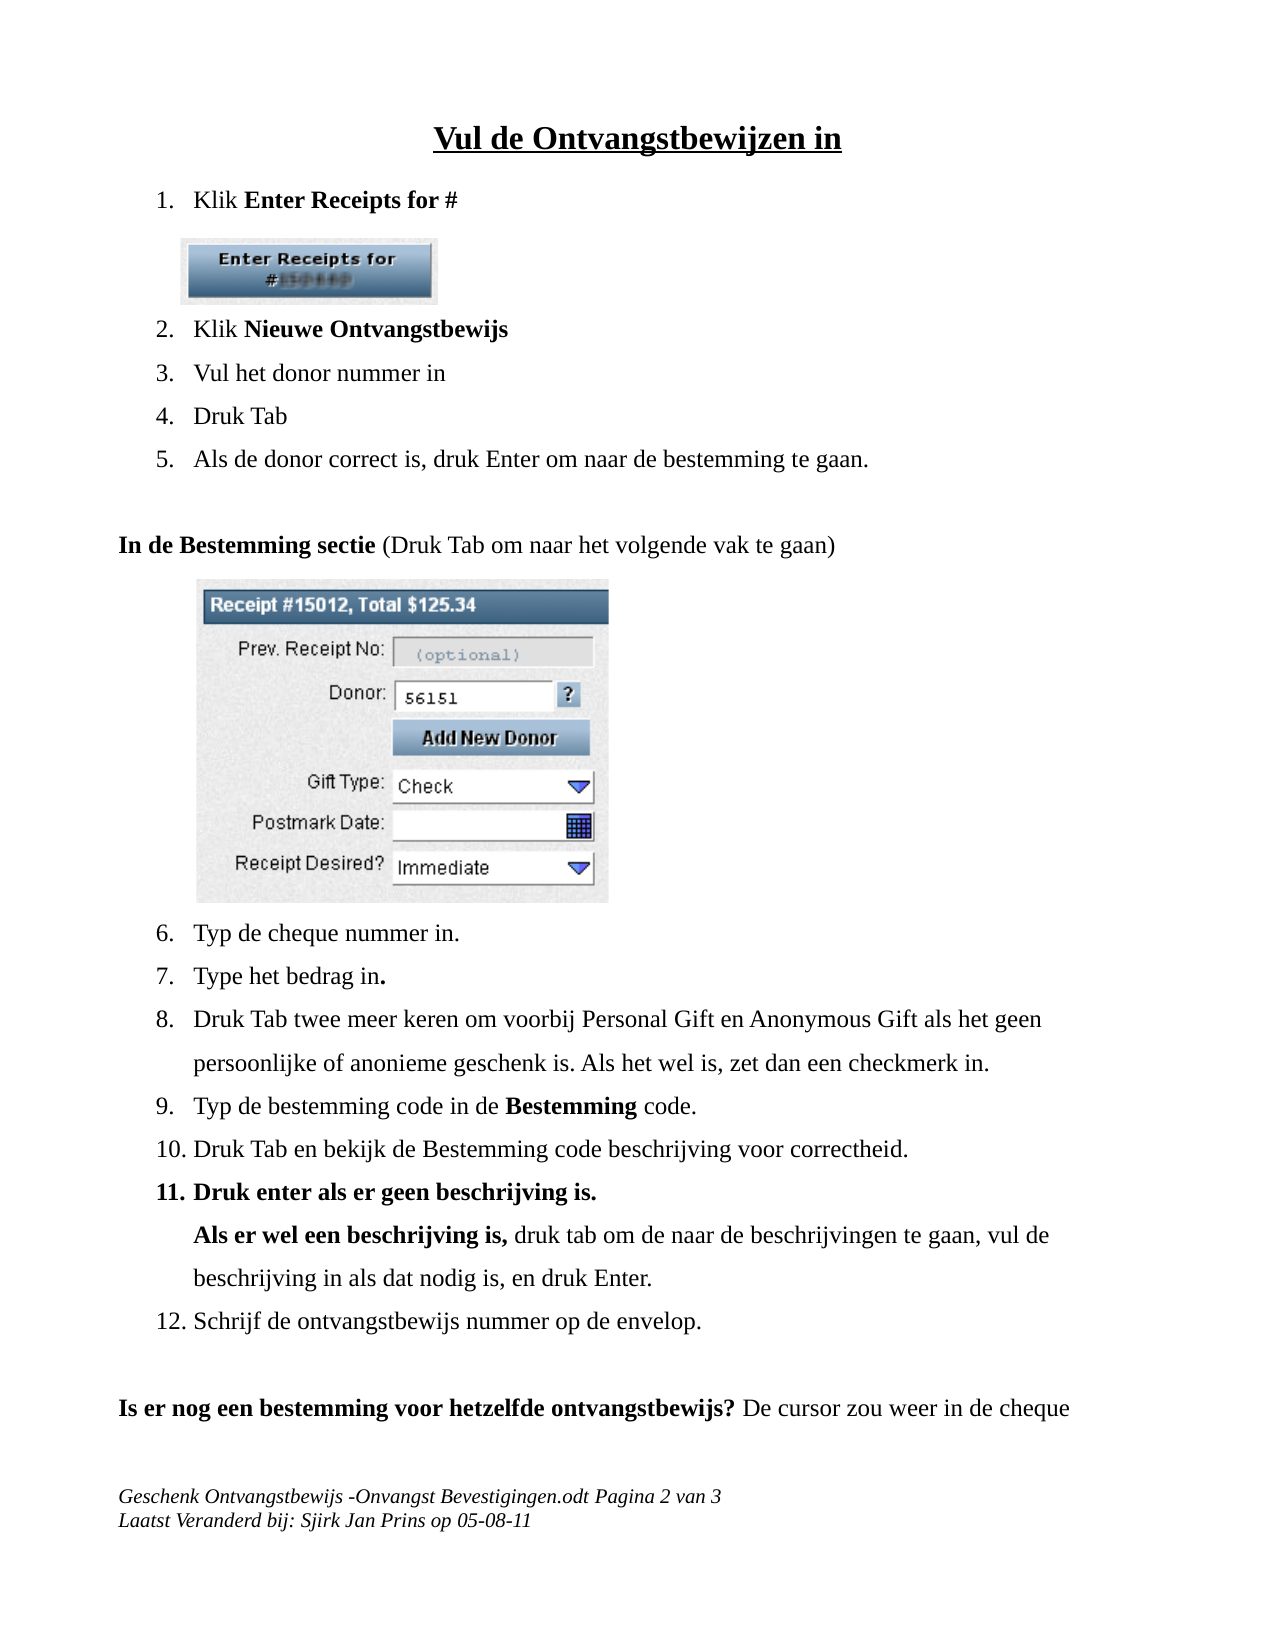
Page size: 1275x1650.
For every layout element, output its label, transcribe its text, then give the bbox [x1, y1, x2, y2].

list Schrijf de ontvangstbewijs nummer op de envelop. [156, 1306, 1157, 1335]
list Druk Tab twee meer keren om voorbij Personal Gift en Anonymous Gift als het geen persoonlijke of anonieme geschenk is. Als het wel is, zet dan een checkmerk in. [156, 1004, 1157, 1076]
picture [180, 238, 439, 305]
text Vul de Ontvangstbewijzen in [118, 118, 1157, 185]
picture [196, 579, 609, 903]
list Druk Tab [156, 401, 1157, 429]
list Druk enter als er geen beschrijving is. [156, 1177, 1157, 1206]
list Type het bedrag in. [156, 961, 1157, 990]
list Als de donor correct is, druk Enter om naar de bestemming te gaan. [156, 444, 1157, 473]
list Klik Nieuwe Ontvangstbewijs [156, 314, 1157, 343]
list Vul het donor nummer in [156, 358, 1157, 386]
list Als er wel een beschrijving is, druk tab om de naar de beschrijvingen te gaan, vul de beschrijving in als dat nodig is, en druk Enter. [156, 1220, 1157, 1292]
text In de Bestemming sectie (Druk Tab om naar het volgende vak te gaan) [118, 530, 1157, 559]
list Typ de bestemming code in de Bestemming code. [156, 1091, 1157, 1119]
list Druk Tab en bekijk de Bestemming code beschrijving voor correctheid. [156, 1134, 1157, 1163]
list Typ de cheque nummer in. [156, 918, 1157, 947]
text Is er nog een bestemming voor hetzelfde ontvangstbewijs? De cursor zou weer in de cheque [118, 1393, 1157, 1421]
list Klik Enter Receipts for # [156, 185, 1157, 214]
